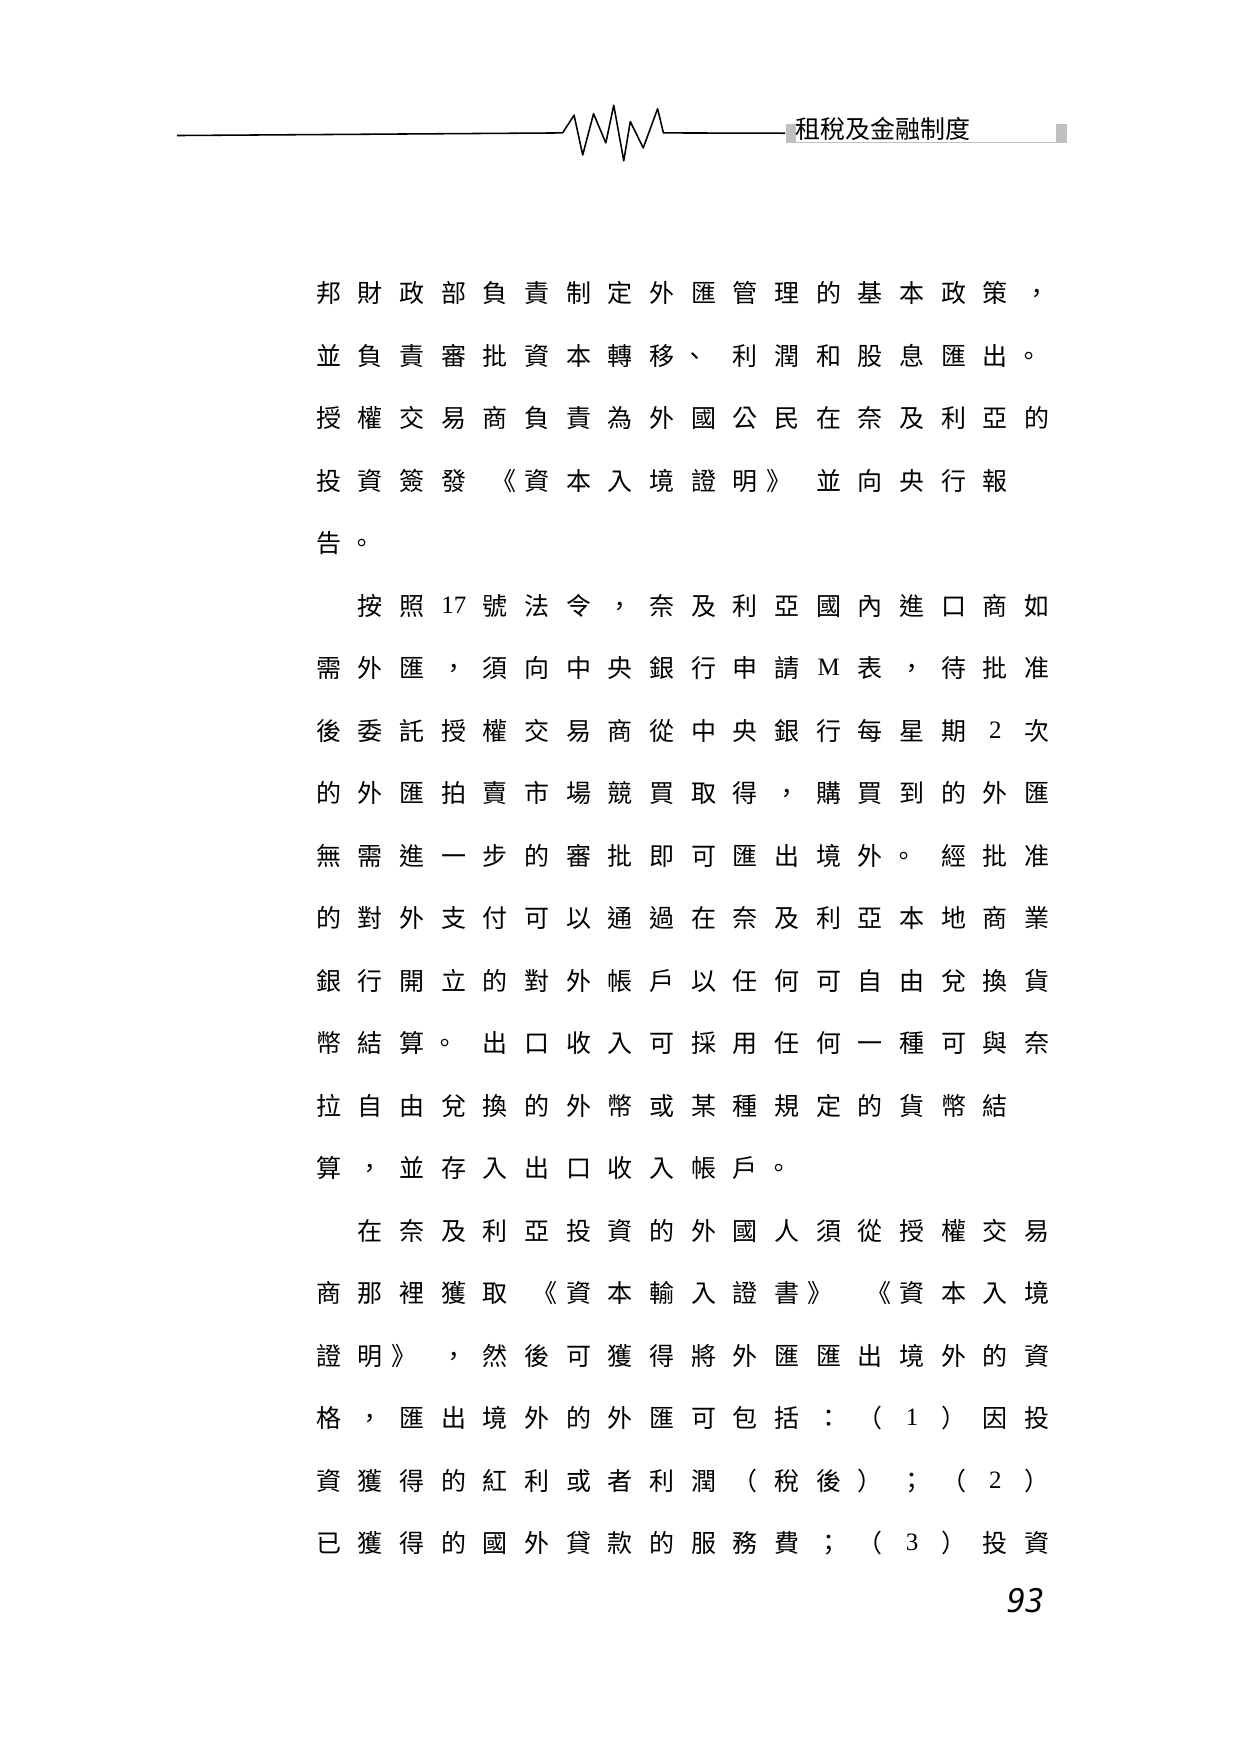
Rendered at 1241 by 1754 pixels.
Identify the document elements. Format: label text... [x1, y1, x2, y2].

text 在奈及利亞投資的外國人須從授權交易商那裡獲取《資本輸入證書》《資本入境證明》，然後可獲得將外匯匯出境外的資格，匯出境外的外匯可包括：（1）因投資獲得的紅利或者利潤（稅後）；（2）已獲得的國外貸款的服務費；（3）投資 [281, 1188, 1058, 1563]
text 邦財政部負責制定外匯管理的基本政策，並負責審批資本轉移、利潤和股息匯出。授權交易商負責為外國公民在奈及利亞的投資簽發《資本入境證明》並向央行報告。 [281, 250, 1058, 563]
text 按照17號法令，奈及利亞國內進口商如需外匯，須向中央銀行申請M表，待批准後委託授權交易商從中央銀行每星期2次的外匯拍賣市場競買取得，購買到的外匯無需進一步的審批即可匯出境外。經批准的對外支付可以通過在奈及利亞本地商業銀行開立的對外帳戶以任何可自由兌換貨幣結算。出口收入可採用任何一種可與奈拉自由兌換的外幣或某種規定的貨幣結算，並存入出口收入帳戶。 [281, 563, 1058, 1188]
